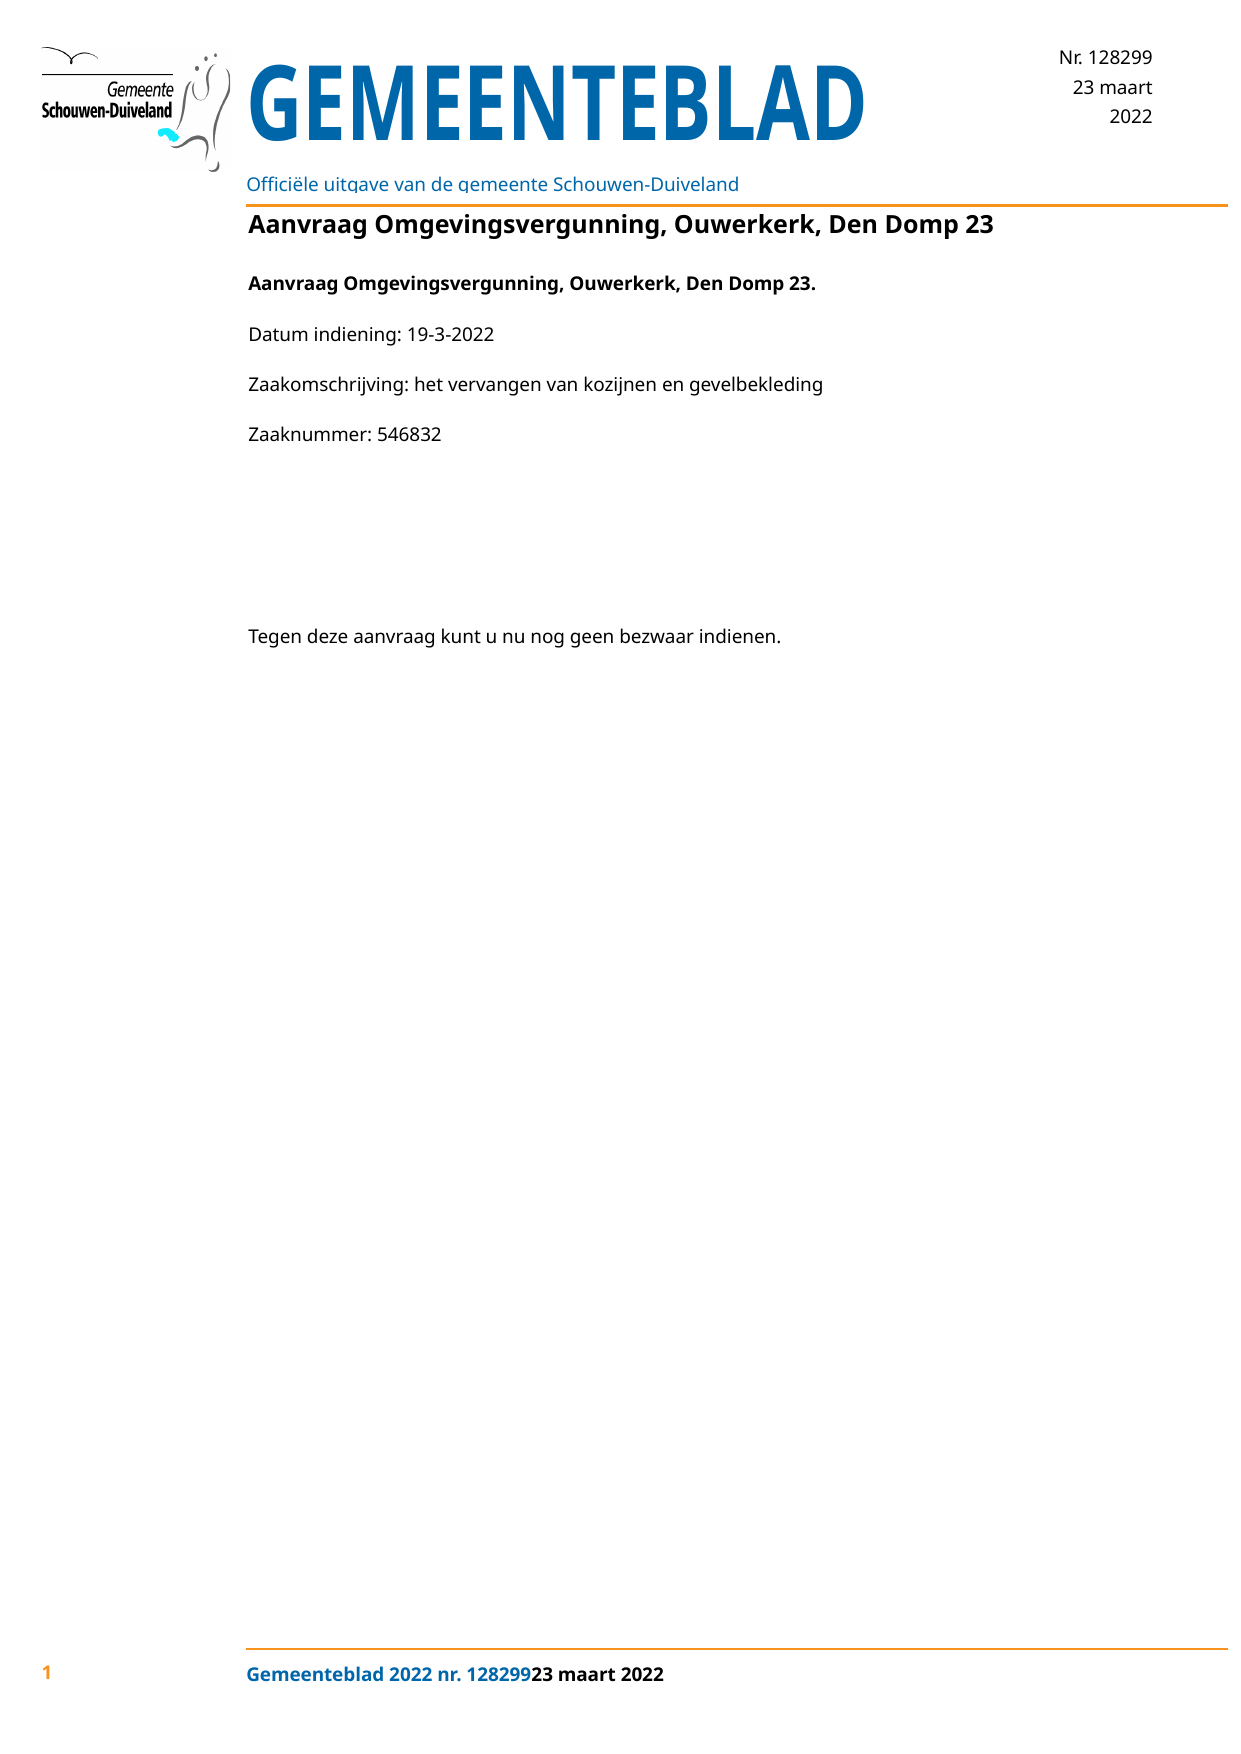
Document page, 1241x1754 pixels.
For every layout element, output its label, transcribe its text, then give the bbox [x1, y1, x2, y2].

text Zaakomschrijving: het vervangen van kozijnen en gevelbekleding [248, 371, 1152, 397]
text Tegen deze aanvraag kunt u nu nog geen bezwaar indienen. [248, 623, 1152, 649]
text Datum indiening: 19-3-2022 [248, 321, 1152, 346]
text Zaaknummer: 546832 [248, 422, 1152, 447]
text Aanvraag Omgevingsvergunning, Ouwerkerk, Den Domp 23. [248, 270, 1152, 296]
picture [41, 47, 231, 172]
text Aanvraag Omgevingsvergunning, Ouwerkerk, Den Domp 23 [248, 207, 1152, 241]
